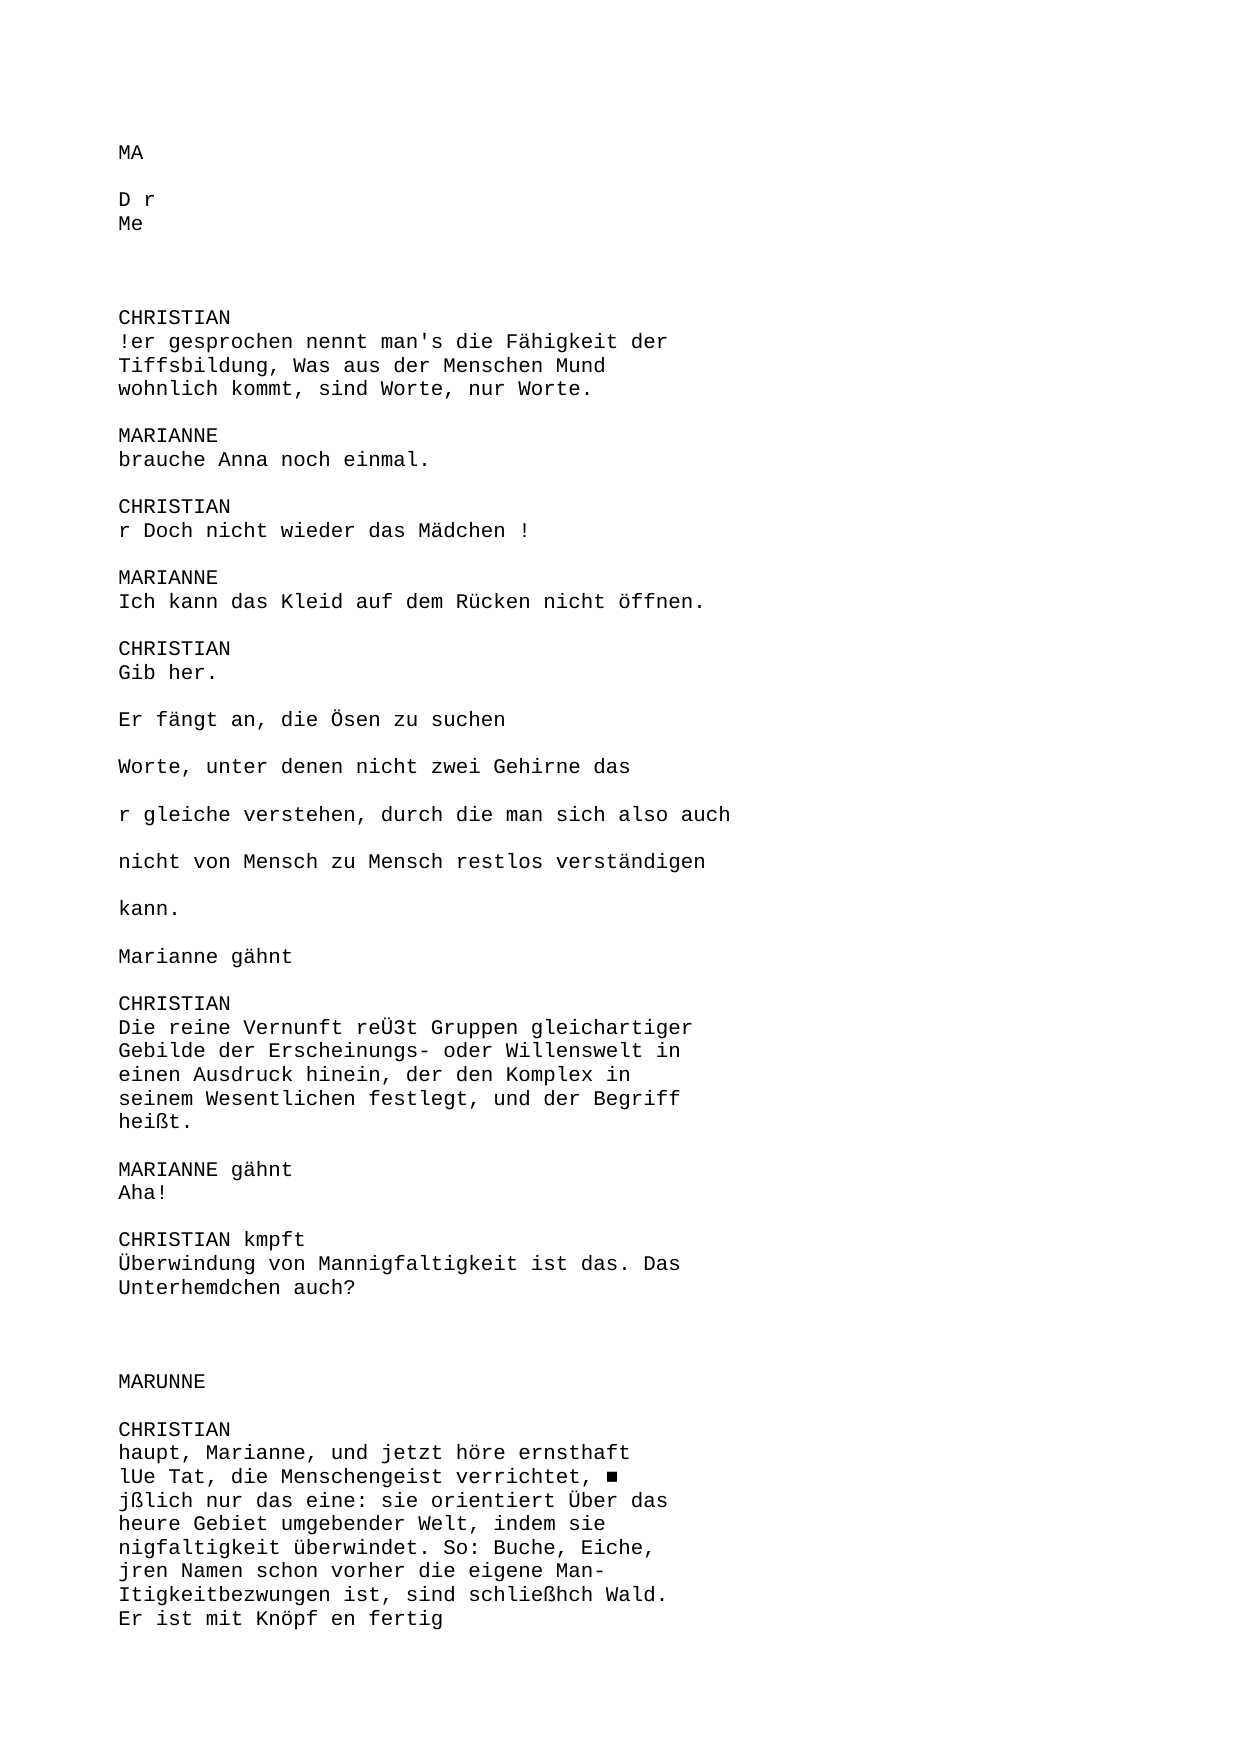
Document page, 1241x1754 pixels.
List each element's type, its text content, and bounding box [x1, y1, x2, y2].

text MARIANNE gähnt [118, 1158, 1122, 1182]
text Ich kann das Kleid auf dem Rücken nicht öffnen. [118, 591, 1122, 615]
text Gebilde der Erscheinungs- oder Willenswelt in [118, 1040, 1122, 1064]
text heure Gebiet umgebender Welt, indem sie [118, 1513, 1122, 1537]
text heißt. [118, 1111, 1122, 1135]
text Gib her. [118, 662, 1122, 686]
text seinem Wesentlichen festlegt, und der Begriff [118, 1088, 1122, 1111]
text Tiffsbildung, Was aus der Menschen Mund [118, 354, 1122, 378]
text MARIANNE [118, 567, 1122, 591]
text r gleiche verstehen, durch die man sich also auch [118, 804, 1122, 827]
text nigfaltigkeit überwindet. So: Buche, Eiche, [118, 1537, 1122, 1561]
text Marianne gähnt [118, 946, 1122, 969]
text nicht von Mensch zu Mensch restlos verständigen [118, 851, 1122, 875]
text CHRISTIAN [118, 1419, 1122, 1442]
text einen Ausdruck hinein, der den Komplex in [118, 1064, 1122, 1088]
text CHRISTIAN [118, 993, 1122, 1017]
text Überwindung von Mannigfaltigkeit ist das. Das [118, 1253, 1122, 1277]
text MA [118, 142, 1122, 165]
text Er fängt an, die Ösen zu suchen [118, 709, 1122, 733]
text CHRISTIAN [118, 496, 1122, 520]
text haupt, Marianne, und jetzt höre ernsthaft [118, 1442, 1122, 1466]
text CHRISTIAN kmpft [118, 1229, 1122, 1253]
text lUe Tat, die Menschengeist verrichtet, ■ [118, 1466, 1122, 1489]
text Itigkeitbezwungen ist, sind schließhch Wald. [118, 1584, 1122, 1608]
text MARIANNE [118, 426, 1122, 449]
text Worte, unter denen nicht zwei Gehirne das [118, 757, 1122, 780]
text brauche Anna noch einmal. [118, 449, 1122, 473]
text Me [118, 213, 1122, 236]
text wohnlich kommt, sind Worte, nur Worte. [118, 378, 1122, 402]
text Unterhemdchen auch? [118, 1277, 1122, 1300]
text kann. [118, 898, 1122, 922]
text Er ist mit Knöpf en fertig [118, 1608, 1122, 1631]
text Die reine Vernunft reÜ3t Gruppen gleichartiger [118, 1017, 1122, 1040]
text CHRISTIAN [118, 307, 1122, 331]
text CHRISTIAN [118, 638, 1122, 662]
text MARUNNE [118, 1371, 1122, 1395]
text r Doch nicht wieder das Mädchen ! [118, 520, 1122, 544]
text D r [118, 189, 1122, 213]
text Aha! [118, 1182, 1122, 1206]
text jren Namen schon vorher die eigene Man- [118, 1561, 1122, 1584]
text jßlich nur das eine: sie orientiert Über das [118, 1489, 1122, 1513]
text !er gesprochen nennt man's die Fähigkeit der [118, 331, 1122, 354]
